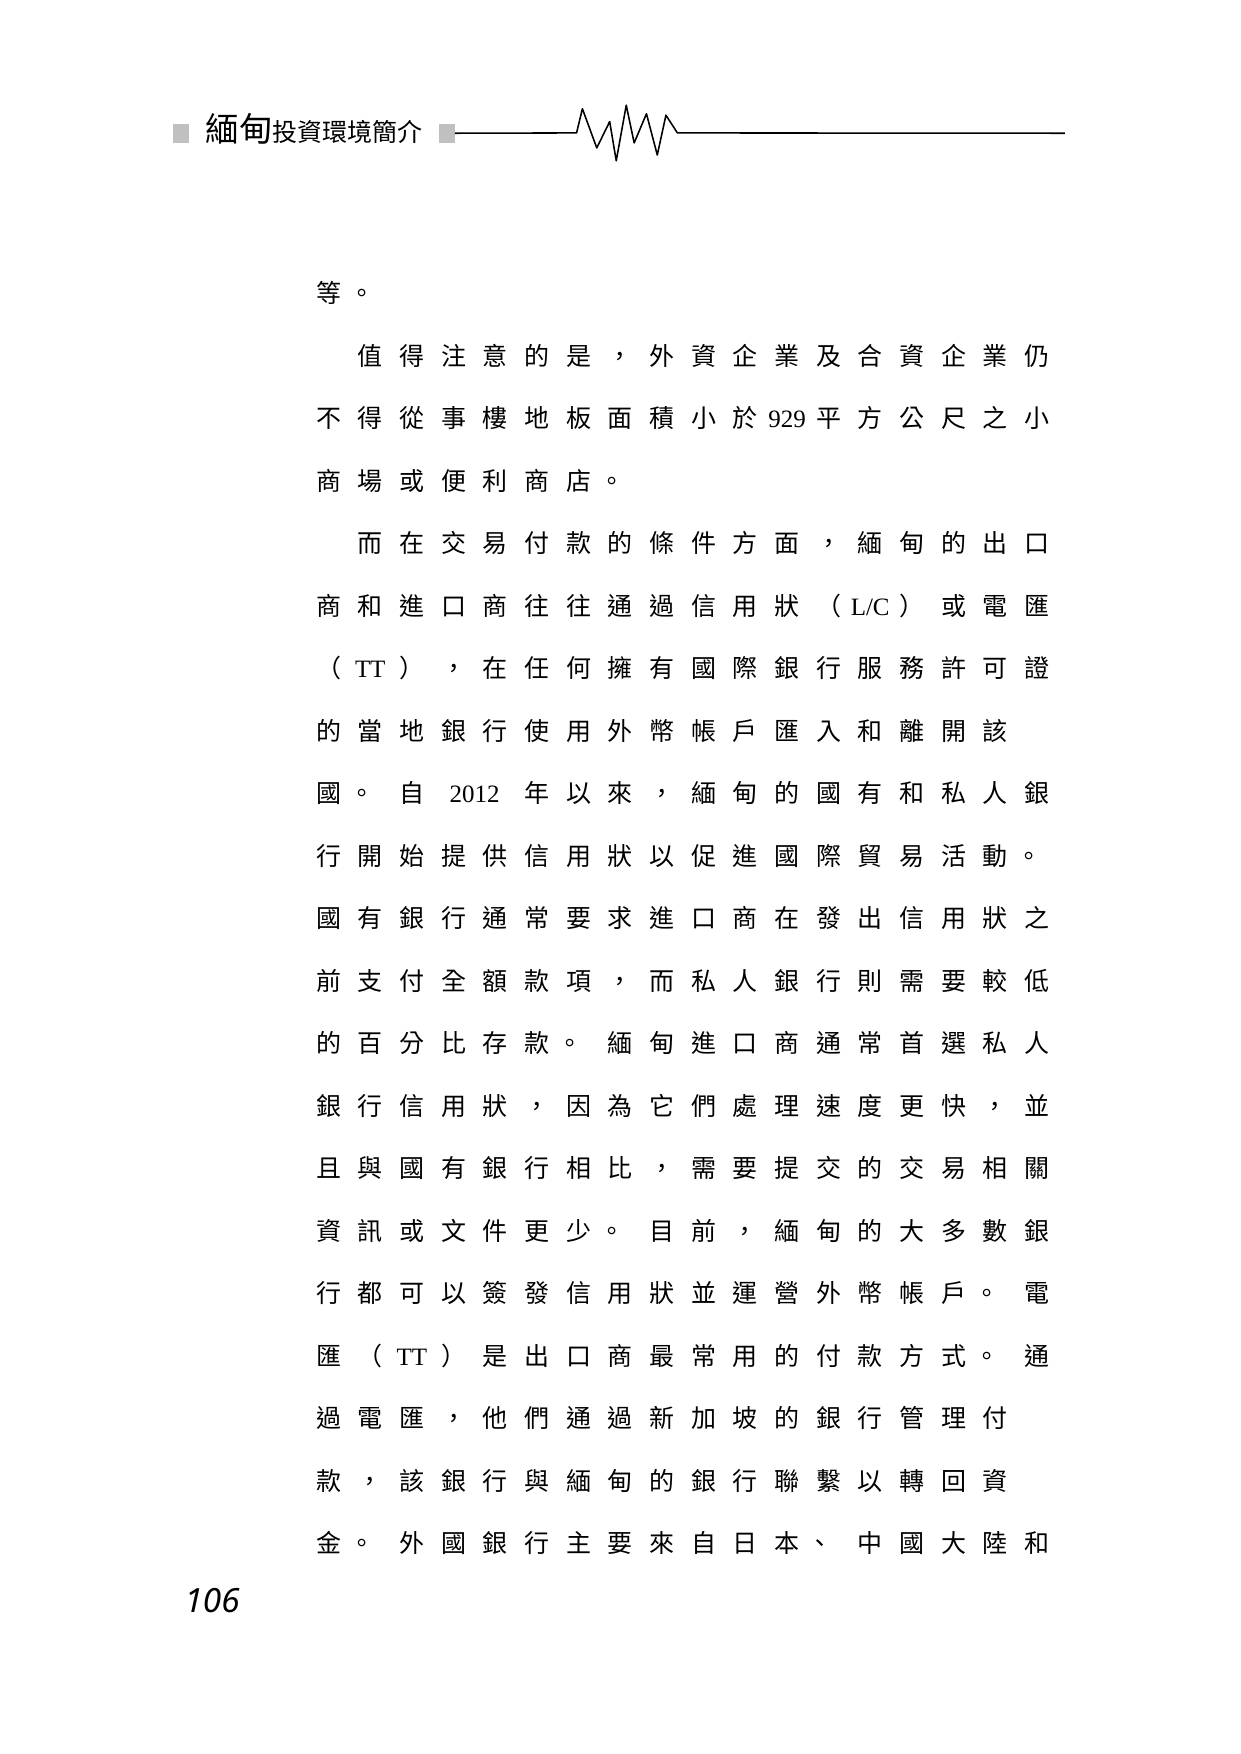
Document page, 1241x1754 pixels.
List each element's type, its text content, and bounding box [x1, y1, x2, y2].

text 值得注意的是，外資企業及合資企業仍不得從事樓地板面積小於929平方公尺之小商場或便利商店。 [281, 313, 1058, 500]
text 等。 [281, 250, 1058, 313]
text 而在交易付款的條件方面，緬甸的出口商和進口商往往通過信用狀（L/C）或電匯（TT），在任何擁有國際銀行服務許可證的當地銀行使用外幣帳戶匯入和離開該國。自2012年以來，緬甸的國有和私人銀行開始提供信用狀以促進國際貿易活動。國有銀行通常要求進口商在發出信用狀之前支付全額款項，而私人銀行則需要較低的百分比存款。緬甸進口商通常首選私人銀行信用狀，因為它們處理速度更快，並且與國有銀行相比，需要提交的交易相關資訊或文件更少。目前，緬甸的大多數銀行都可以簽發信用狀並運營外幣帳戶。電匯（TT）是出口商最常用的付款方式。通過電匯，他們通過新加坡的銀行管理付款，該銀行與緬甸的銀行聯繫以轉回資金。外國銀行主要來自日本、中國大陸和 [281, 500, 1058, 1563]
